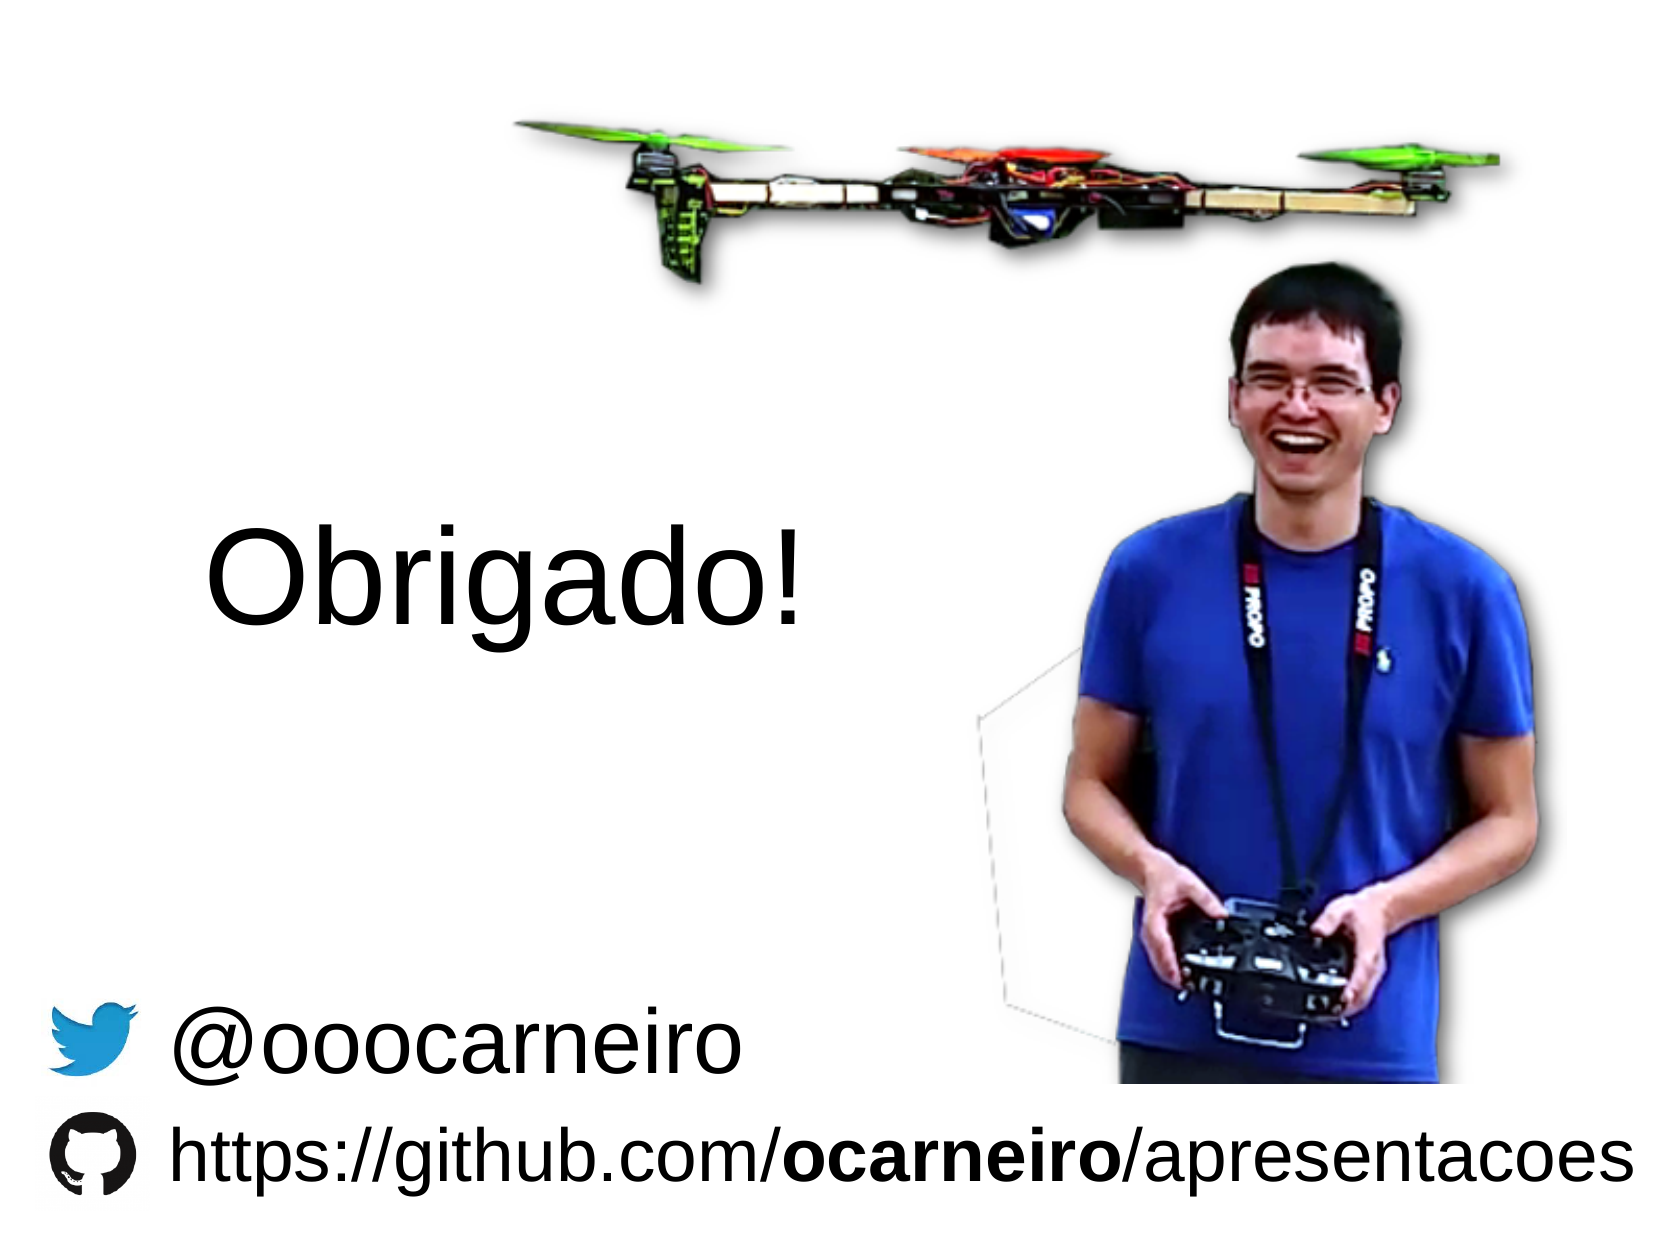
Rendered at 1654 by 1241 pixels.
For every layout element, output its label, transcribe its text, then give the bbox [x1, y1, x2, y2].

text_box @ooocarneiro [152, 983, 923, 1152]
picture [41, 987, 145, 1091]
text_box https://github.com/ocarneiro/apresentacoes [153, 1106, 1654, 1241]
picture [35, 1096, 150, 1211]
text_box Obrigado! [188, 492, 499, 661]
picture [499, 16, 1567, 1084]
